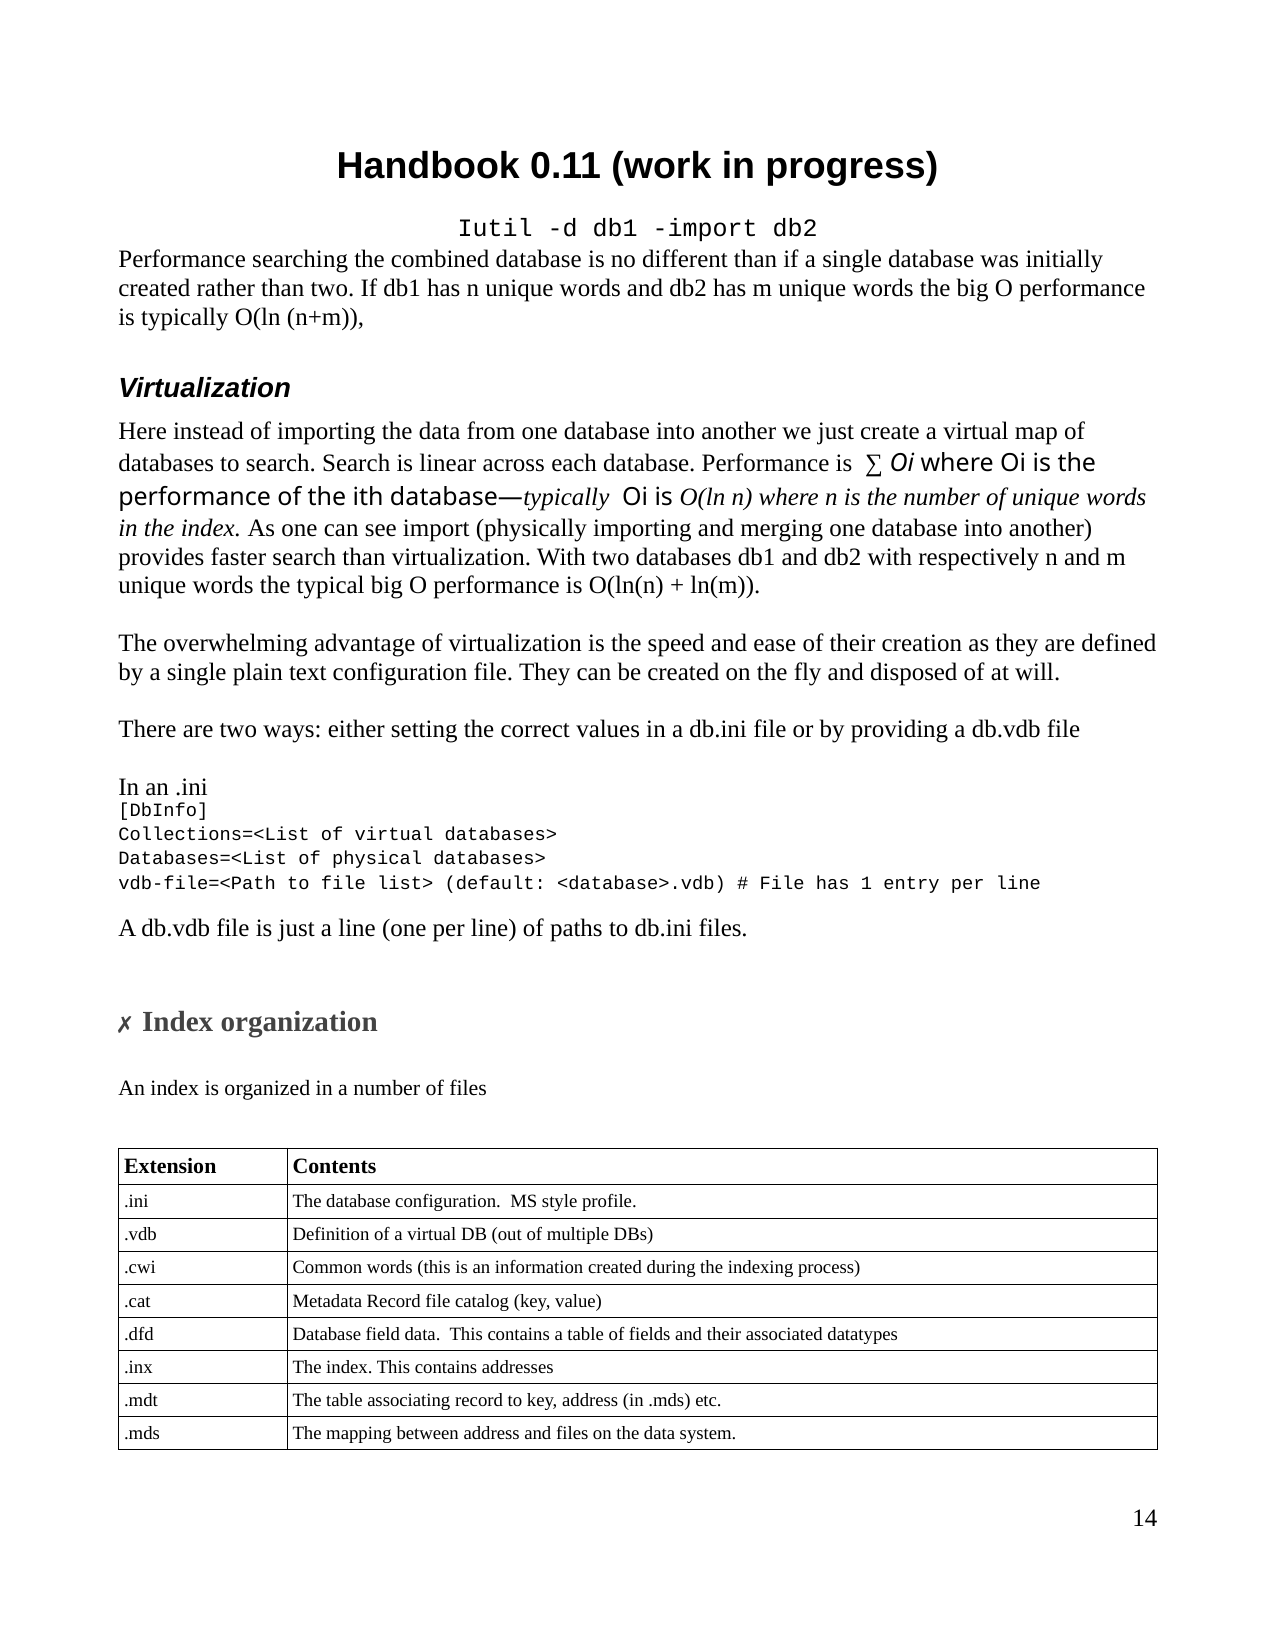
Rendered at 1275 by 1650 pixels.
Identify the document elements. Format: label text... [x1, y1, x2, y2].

text In an .ini [118, 772, 1157, 800]
text Performance searching the combined database is no different than if a single database was initially created rather than two. If db1 has n unique words and db2 has m unique words the big O performance is typically O(ln (n+m)), [118, 244, 1157, 330]
text An index is organized in a number of files [118, 1074, 1157, 1100]
table_cell .dfd [119, 1318, 287, 1350]
text Databases=<List of physical databases> [118, 849, 1157, 870]
table_cell .vdb [119, 1219, 287, 1251]
table_cell Definition of a virtual DB (out of multiple DBs) [288, 1219, 1157, 1251]
table_cell .mdt [119, 1384, 287, 1416]
table_cell .ini [119, 1185, 287, 1217]
table_cell .cwi [119, 1252, 287, 1284]
table_header Contents [288, 1149, 1157, 1184]
subtitle Index organization [118, 1004, 1157, 1037]
subtitle Virtualization [118, 372, 1157, 403]
text Here instead of importing the data from one database into another we just create a virtual map of databases to search. Search is linear across each database. Performance is ∑ Oi where Oi is the performance of the ith database—typically Oi is O(ln n) where n is the number of unique words in the index. As one can see import (physically importing and merging one database into another) provides faster search than virtualization. With two databases db1 and db2 with respectively n and m unique words the typical big O performance is O(ln(n) + ln(m)). [118, 416, 1157, 599]
table_cell Common words (this is an information created during the indexing process) [288, 1252, 1157, 1284]
text Iutil -d db1 -import db2 [118, 216, 1157, 244]
table_cell The table associating record to key, address (in .mds) etc. [288, 1384, 1157, 1416]
table_cell Metadata Record file catalog (key, value) [288, 1285, 1157, 1317]
table_cell The database configuration. MS style profile. [288, 1185, 1157, 1217]
text vdb-file=<Path to file list> (default: <database>.vdb) # File has 1 entry per line [118, 873, 1157, 895]
table_cell The index. This contains addresses [288, 1351, 1157, 1383]
text Collections=<List of virtual databases> [118, 825, 1157, 846]
text The overwhelming advantage of virtualization is the speed and ease of their creation as they are defined by a single plain text configuration file. They can be created on the fly and disposed of at will. [118, 628, 1157, 685]
table_header Extension [119, 1149, 287, 1184]
table_cell .inx [119, 1351, 287, 1383]
table_cell Database field data. This contains a table of fields and their associated datatypes [288, 1318, 1157, 1350]
text A db.vdb file is just a line (one per line) of paths to db.ini files. [118, 913, 1157, 942]
text There are two ways: either setting the correct values in a db.ini file or by providing a db.vdb file [118, 714, 1157, 743]
text [DbInfo] [118, 800, 1157, 822]
table_cell The mapping between address and files on the data system. [288, 1417, 1157, 1449]
table_cell .mds [119, 1417, 287, 1449]
table_cell .cat [119, 1285, 287, 1317]
